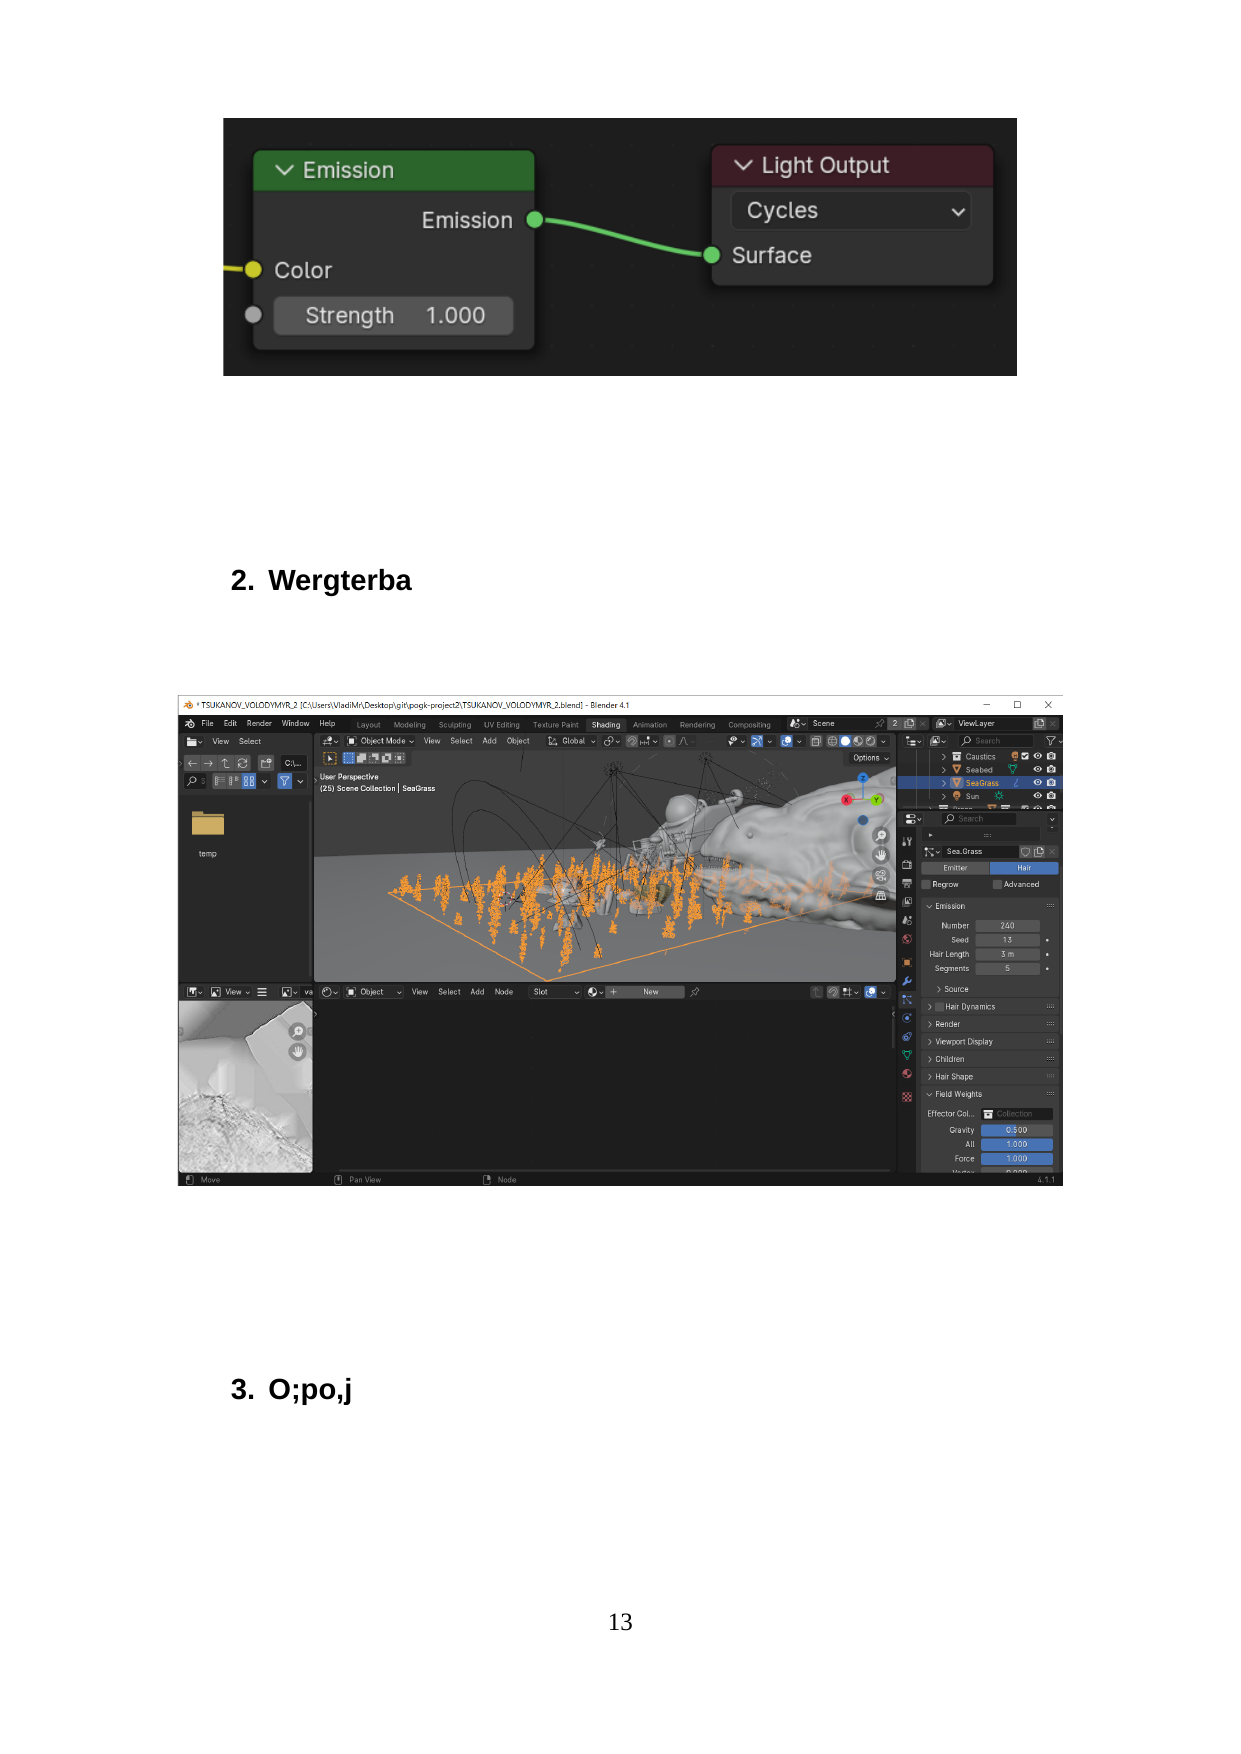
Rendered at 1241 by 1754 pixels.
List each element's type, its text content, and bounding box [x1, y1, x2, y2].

subtitle Wergterba [231, 563, 1122, 596]
picture [177, 695, 1063, 1186]
subtitle O;po,j [231, 1372, 1122, 1406]
picture [223, 118, 1017, 376]
